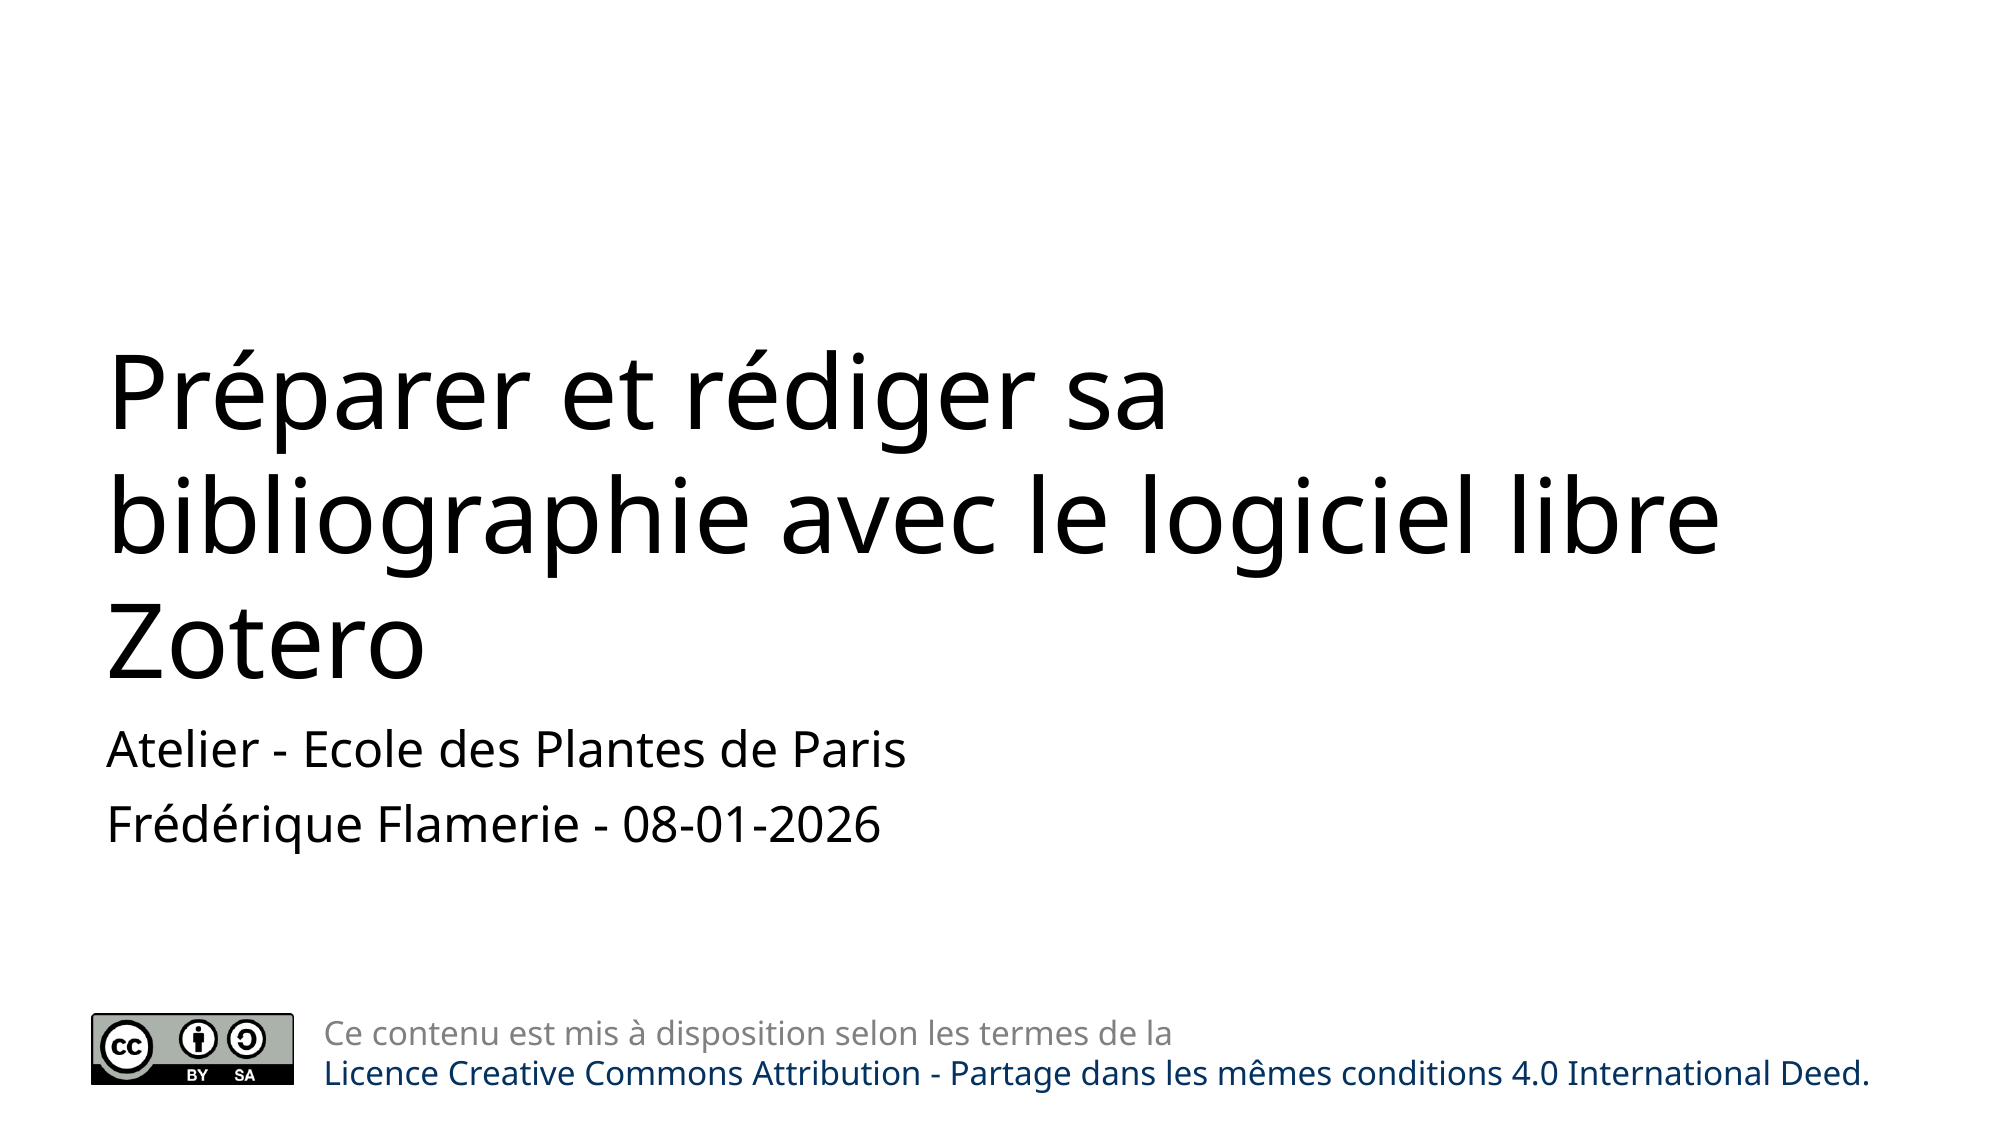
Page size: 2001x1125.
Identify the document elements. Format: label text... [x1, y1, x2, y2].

title Préparer et rédiger sa bibliographie avec le logiciel libre Zotero [91, 315, 1750, 707]
text_box Ce contenu est mis à disposition selon les termes de la Licence Creative Commons Attribution - Partage dans les mêmes conditions 4.0 International Deed. [308, 1004, 1890, 1105]
picture [91, 1013, 294, 1085]
subtitle Atelier - Ecole des Plantes de Paris Frédérique Flamerie - 08-01-2026 [91, 716, 1743, 989]
